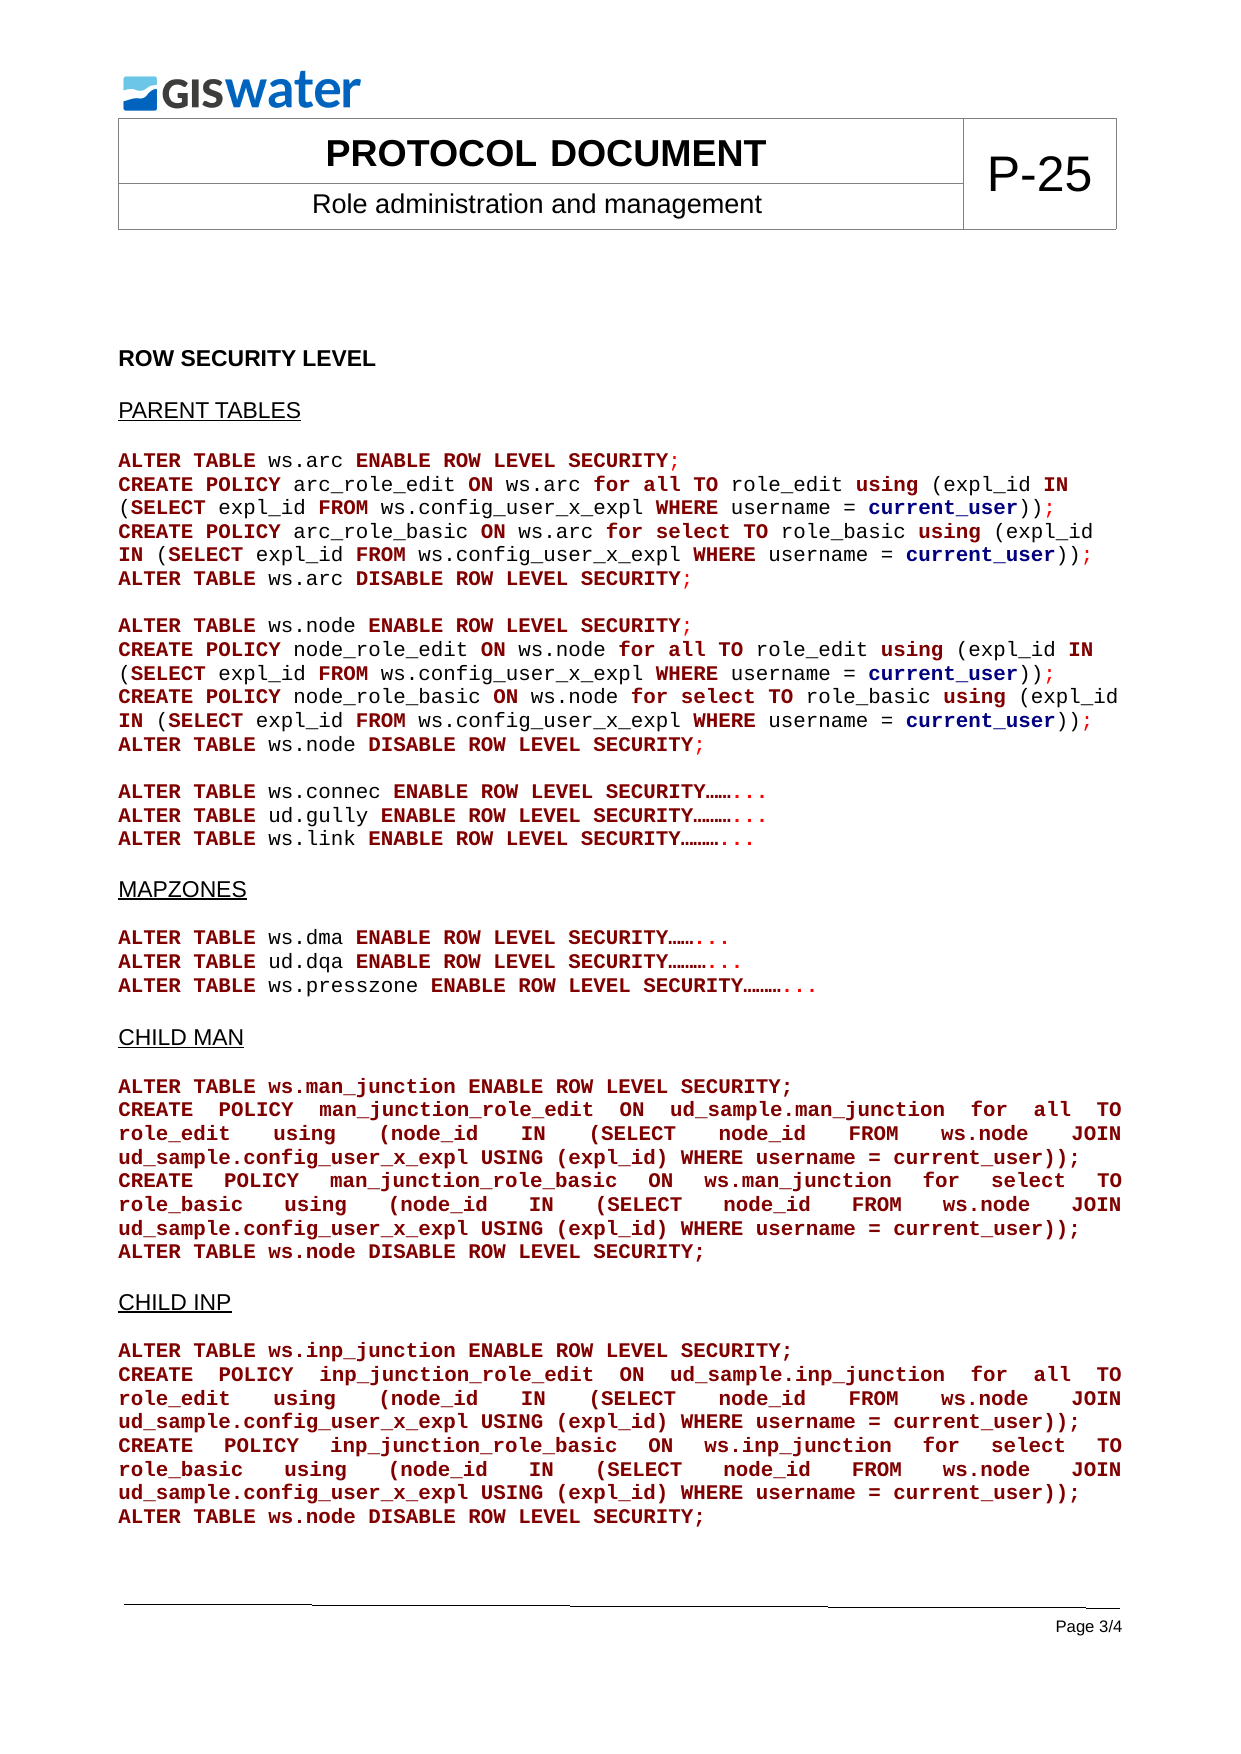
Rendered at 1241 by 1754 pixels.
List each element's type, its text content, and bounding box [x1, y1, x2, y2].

text ALTER TABLE ws.man_junction ENABLE ROW LEVEL SECURITY; [118, 1076, 1122, 1099]
text ALTER TABLE ws.arc DISABLE ROW LEVEL SECURITY; [118, 568, 1122, 592]
list PARENT TABLES [118, 397, 1122, 423]
text ALTER TABLE ws.node DISABLE ROW LEVEL SECURITY; [118, 1506, 1122, 1529]
text CREATE POLICY inp_junction_role_basic ON ws.inp_junction for select TO role_basic using (node_id IN (SELECT node_id FROM ws.node JOIN ud_sample.config_user_x_expl USING (expl_id) WHERE username = current_user)); [118, 1435, 1122, 1506]
list MAPZONES [118, 876, 1122, 902]
text ALTER TABLE ws.node ENABLE ROW LEVEL SECURITY; [118, 615, 1122, 639]
text ALTER TABLE ws.node DISABLE ROW LEVEL SECURITY; [118, 1241, 1122, 1265]
text CREATE POLICY node_role_edit ON ws.node for all TO role_edit using (expl_id IN (SELECT expl_id FROM ws.config_user_x_expl WHERE username = current_user)); [118, 639, 1122, 686]
text ALTER TABLE ws.node DISABLE ROW LEVEL SECURITY; [118, 734, 1122, 757]
text ALTER TABLE ud.dqa ENABLE ROW LEVEL SECURITY………... [118, 951, 1122, 975]
text CREATE POLICY arc_role_basic ON ws.arc for select TO role_basic using (expl_id IN (SELECT expl_id FROM ws.config_user_x_expl WHERE username = current_user)); [118, 521, 1122, 568]
list ROW SECURITY LEVEL [118, 344, 1122, 371]
text CREATE POLICY node_role_basic ON ws.node for select TO role_basic using (expl_id IN (SELECT expl_id FROM ws.config_user_x_expl WHERE username = current_user)); [118, 686, 1122, 734]
picture [119, 66, 365, 115]
text CREATE POLICY inp_junction_role_edit ON ud_sample.inp_junction for all TO role_edit using (node_id IN (SELECT node_id FROM ws.node JOIN ud_sample.config_user_x_expl USING (expl_id) WHERE username = current_user)); [118, 1364, 1122, 1435]
text ALTER TABLE ud.gully ENABLE ROW LEVEL SECURITY………... [118, 804, 1122, 828]
text CREATE POLICY arc_role_edit ON ws.arc for all TO role_edit using (expl_id IN (SELECT expl_id FROM ws.config_user_x_expl WHERE username = current_user)); [118, 473, 1122, 521]
list CHILD MAN [118, 1024, 1122, 1050]
text ALTER TABLE ws.connec ENABLE ROW LEVEL SECURITY……... [118, 781, 1122, 804]
text ALTER TABLE ws.inp_junction ENABLE ROW LEVEL SECURITY; [118, 1340, 1122, 1364]
text ALTER TABLE ws.link ENABLE ROW LEVEL SECURITY………... [118, 828, 1122, 852]
text CREATE POLICY man_junction_role_edit ON ud_sample.man_junction for all TO role_edit using (node_id IN (SELECT node_id FROM ws.node JOIN ud_sample.config_user_x_expl USING (expl_id) WHERE username = current_user)); [118, 1099, 1122, 1170]
text ALTER TABLE ws.arc ENABLE ROW LEVEL SECURITY; [118, 450, 1122, 473]
text ALTER TABLE ws.presszone ENABLE ROW LEVEL SECURITY………... [118, 975, 1122, 1024]
text ALTER TABLE ws.dma ENABLE ROW LEVEL SECURITY……... [118, 927, 1122, 951]
text CREATE POLICY man_junction_role_basic ON ws.man_junction for select TO role_basic using (node_id IN (SELECT node_id FROM ws.node JOIN ud_sample.config_user_x_expl USING (expl_id) WHERE username = current_user)); [118, 1170, 1122, 1241]
list CHILD INP [118, 1288, 1122, 1315]
